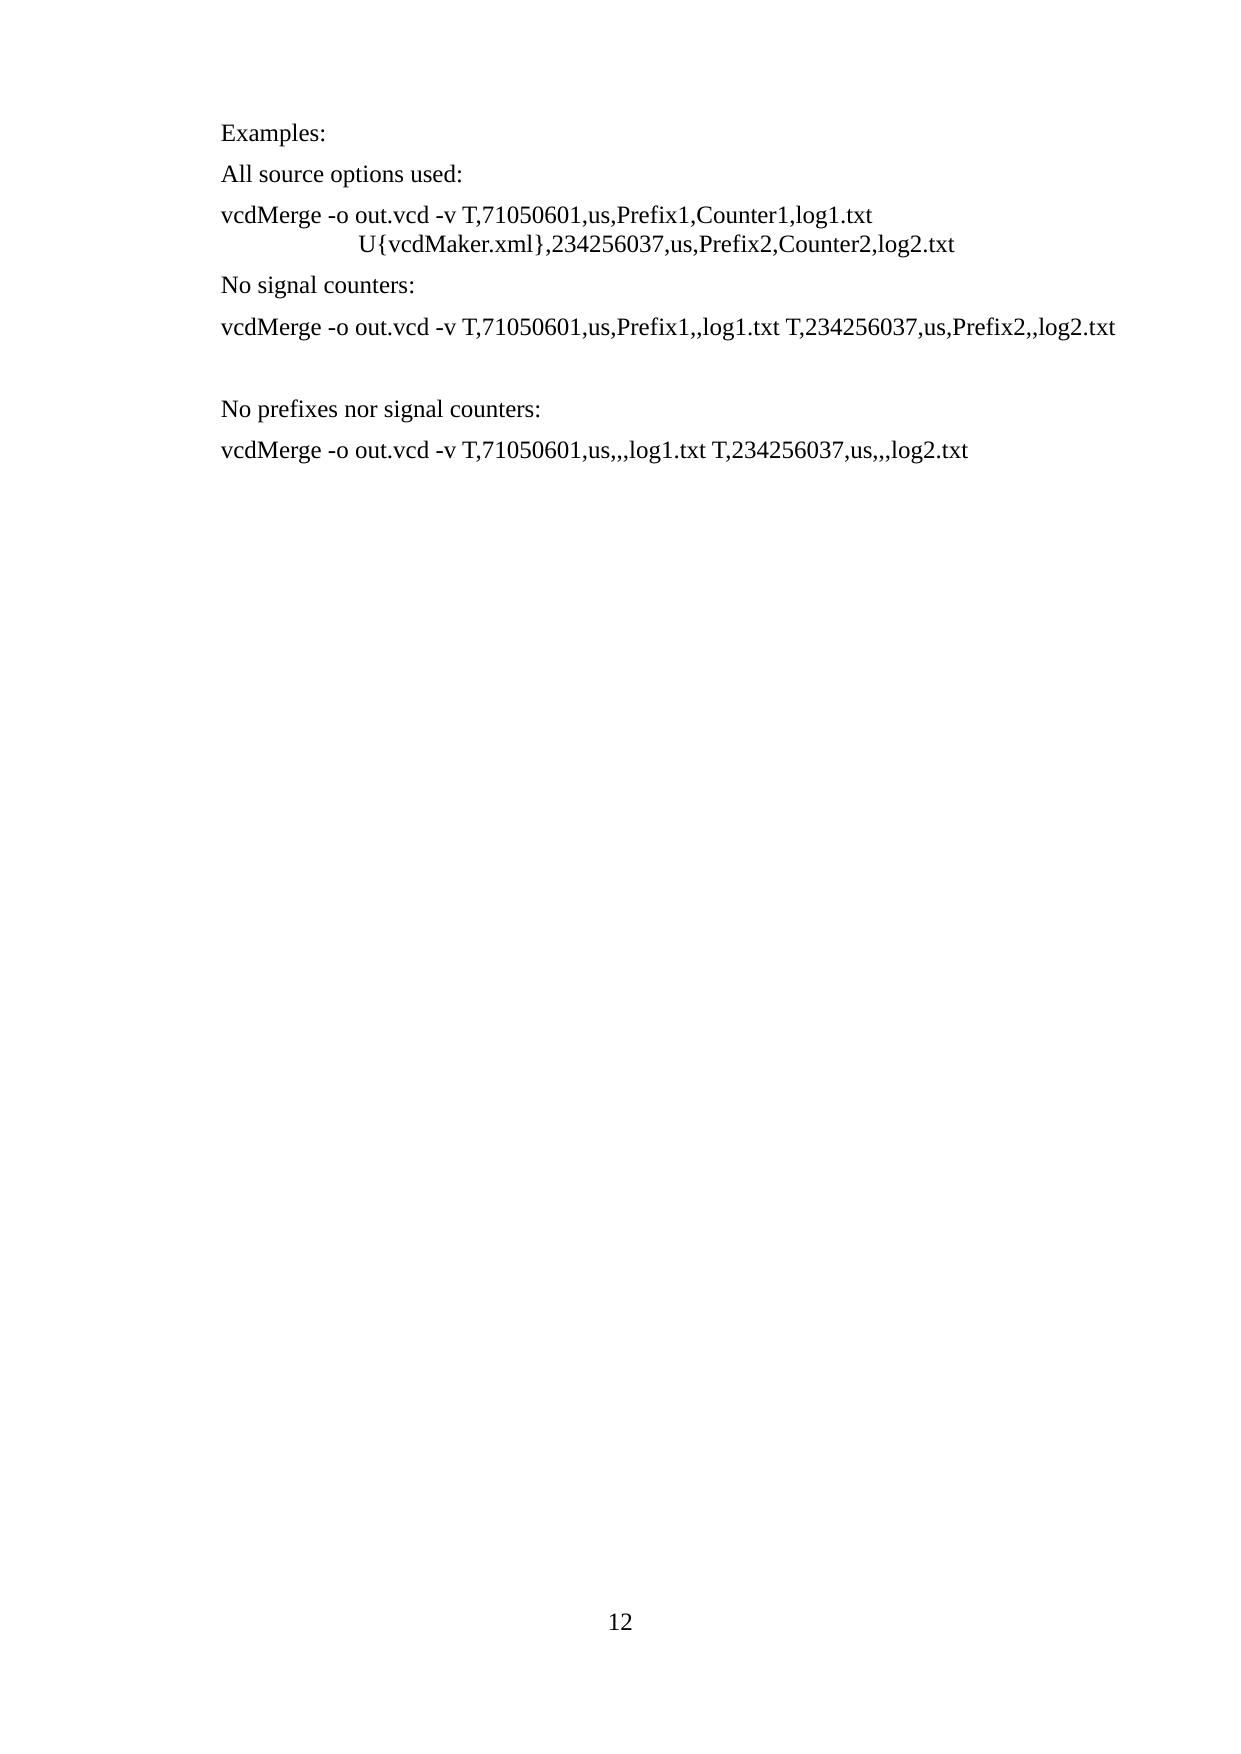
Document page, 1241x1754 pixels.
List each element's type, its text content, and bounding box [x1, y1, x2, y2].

text All source options used: [221, 159, 1122, 188]
text No prefixes nor signal counters: [221, 394, 1122, 423]
text vcdMerge -o out.vcd -v T,71050601,us,,,log1.txt T,234256037,us,,,log2.txt [221, 436, 1122, 464]
text No signal counters: [221, 271, 1122, 299]
text Examples: [221, 118, 1122, 147]
text vcdMerge -o out.vcd -v T,71050601,us,Prefix1,,log1.txt T,234256037,us,Prefix2,,log2.txt [221, 312, 1122, 341]
text vcdMerge -o out.vcd -v T,71050601,us,Prefix1,Counter1,log1.txt U{vcdMaker.xml},234256037,us,Prefix2,Counter2,log2.txt [221, 201, 1122, 258]
